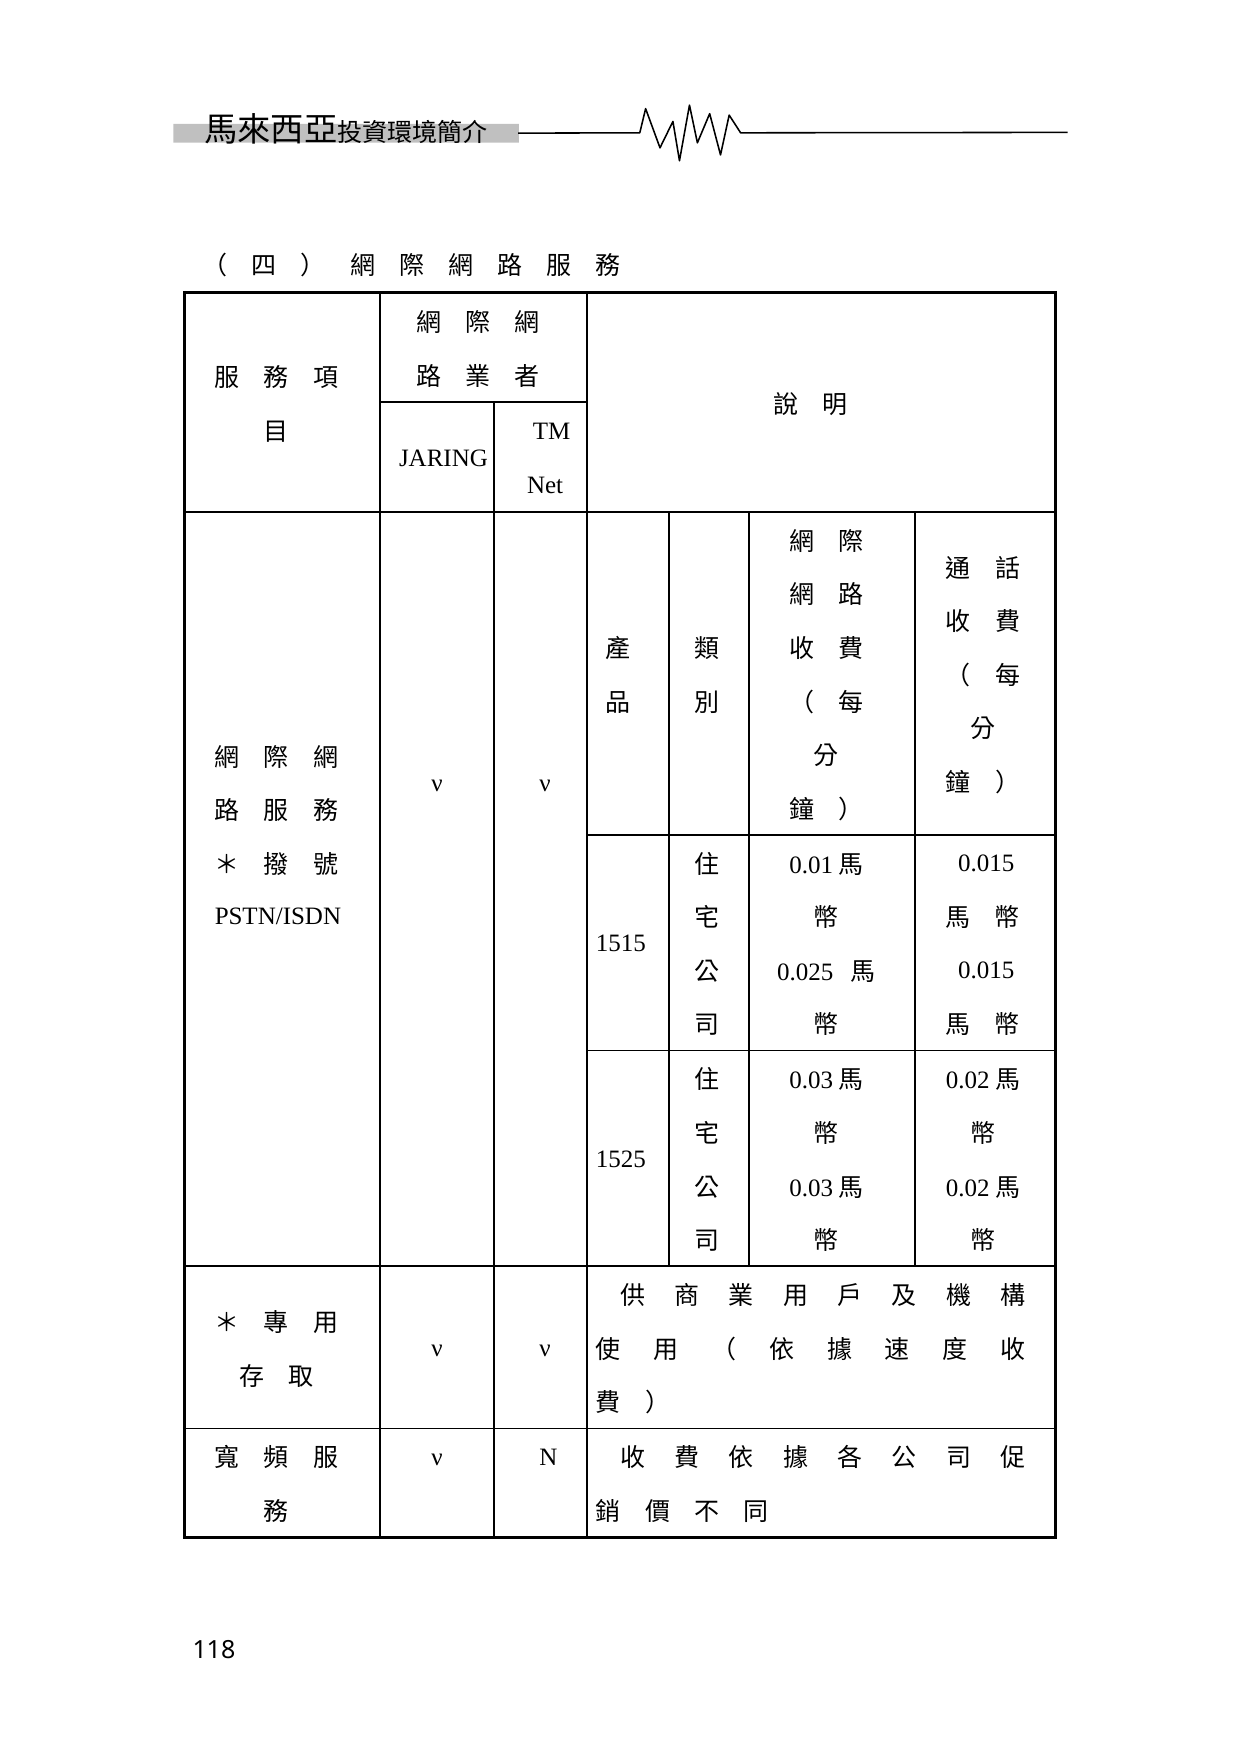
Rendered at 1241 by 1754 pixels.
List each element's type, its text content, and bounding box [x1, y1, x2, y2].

table_cell 0.01馬幣 0.025馬幣 [750, 836, 914, 1050]
table_cell 寬頻服務 [186, 1429, 379, 1536]
table_cell 0.02馬幣 0.02馬幣 [916, 1051, 1054, 1265]
table_cell 0.03馬幣 0.03馬幣 [750, 1051, 914, 1265]
table_header 服務項目 [186, 294, 379, 511]
table_cell ν [495, 1267, 586, 1428]
table_cell JARING [381, 403, 493, 511]
table_header 說明 [588, 294, 1054, 511]
table_cell 通話收費 （每分鐘） [916, 513, 1054, 834]
table_cell 類別 [670, 513, 748, 834]
table_cell ＊專用存取 [186, 1267, 379, 1428]
table_cell 住宅 公司 [670, 836, 748, 1050]
table_cell 網際網路服務 ＊撥號 PSTN/ISDN [186, 513, 379, 1265]
table_cell TM Net [495, 403, 586, 511]
table_cell 產品 [588, 513, 668, 834]
table_cell ν [381, 513, 493, 1265]
table_cell Ν [495, 1429, 586, 1536]
table_cell 網際網路收費（每分鐘） [750, 513, 914, 834]
table_cell 0.015馬幣 0.015馬幣 [916, 836, 1054, 1050]
table_cell ν [381, 1267, 493, 1428]
table_cell 1515 [588, 836, 668, 1050]
table_cell 1525 [588, 1051, 668, 1265]
text （四）網際網路服務 [202, 237, 1063, 291]
table_cell ν [495, 513, 586, 1265]
table_cell ν [381, 1429, 493, 1536]
table_cell 收費依據各公司促銷價不同 [588, 1429, 1054, 1536]
table_cell 住宅 公司 [670, 1051, 748, 1265]
table_cell 供商業用戶及機構使用（依據速度收費） [588, 1267, 1054, 1428]
table_header 網際網路業者 [381, 294, 586, 401]
